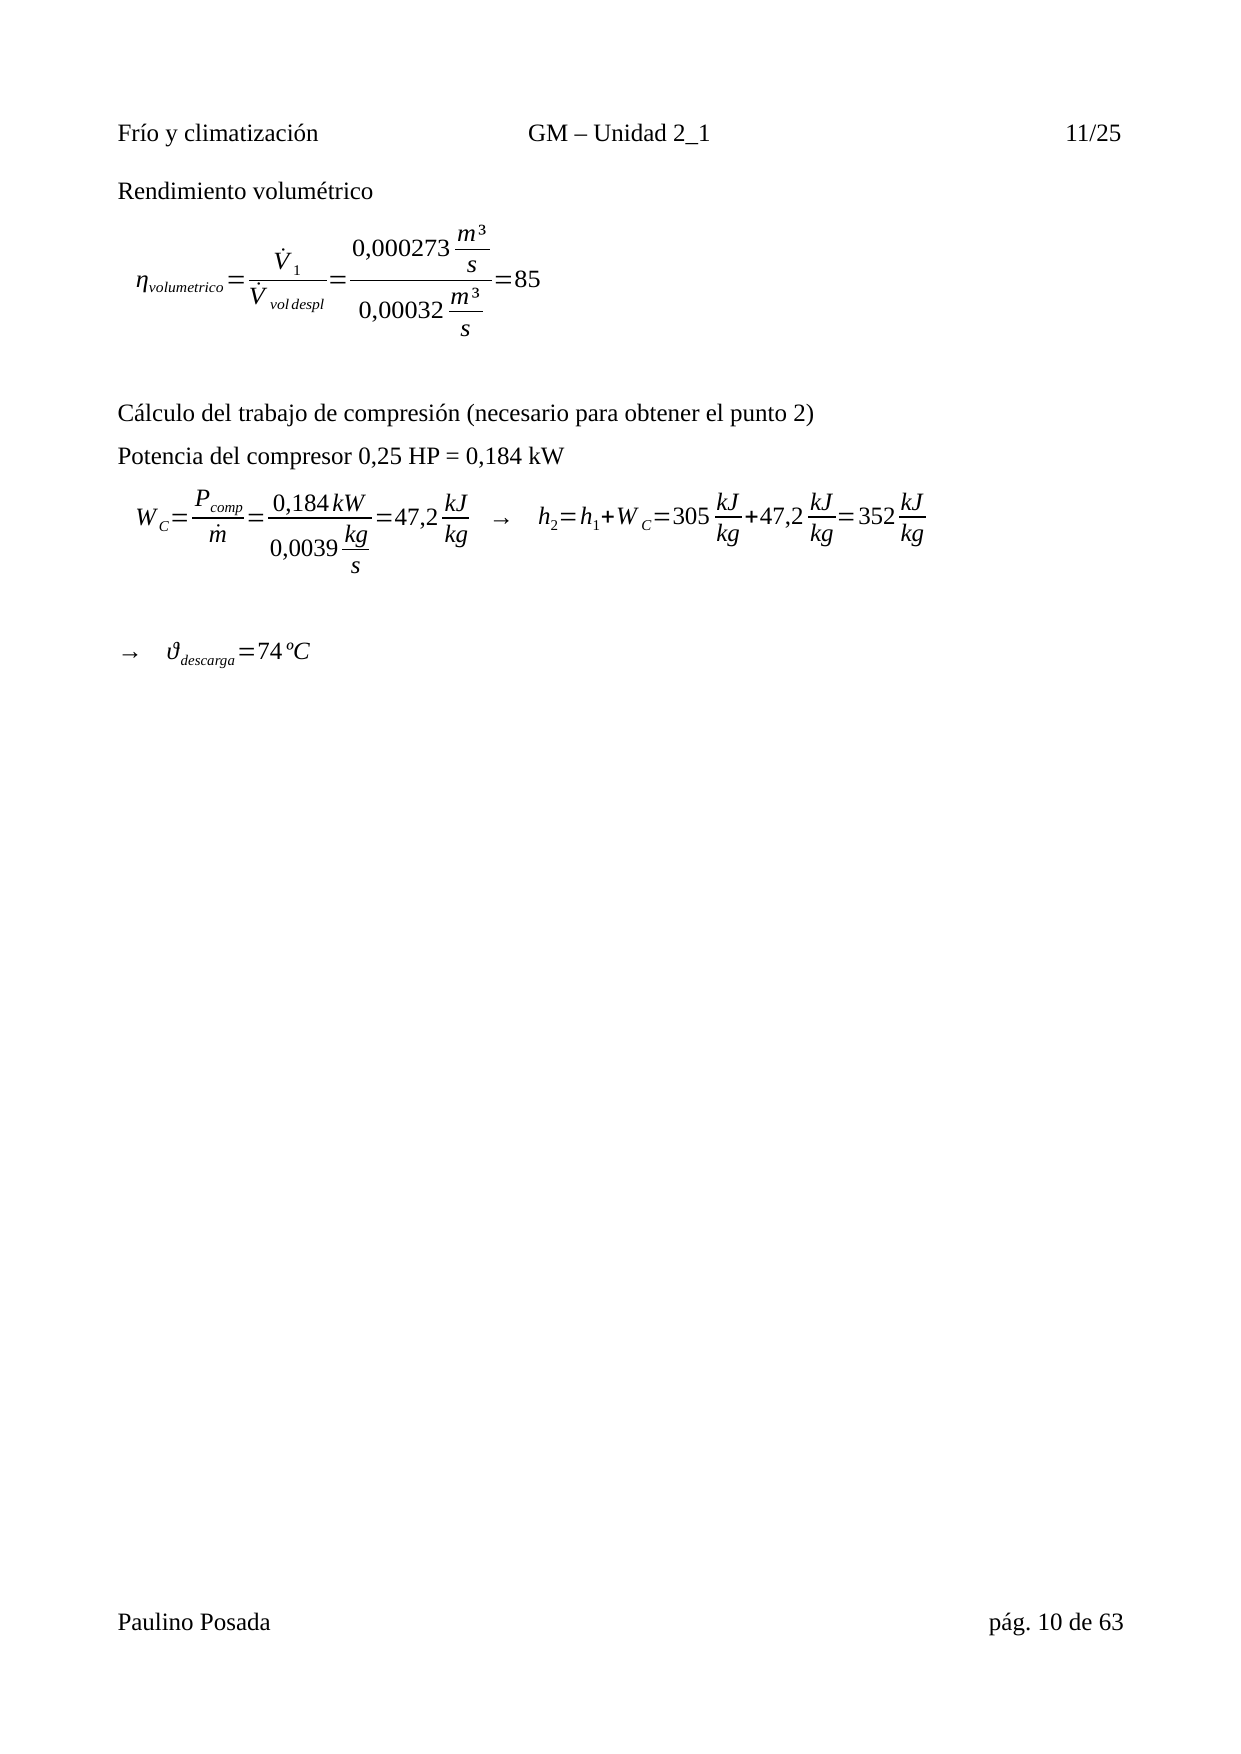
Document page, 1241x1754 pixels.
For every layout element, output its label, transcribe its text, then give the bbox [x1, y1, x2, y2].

text → [117, 636, 1123, 669]
text Potencia del compresor 0,25 HP = 0,184 kW [117, 441, 1123, 470]
text → [117, 484, 1123, 579]
text Rendimiento volumétrico [117, 176, 1123, 205]
text Cálculo del trabajo de compresión (necesario para obtener el punto 2) [117, 398, 1123, 427]
